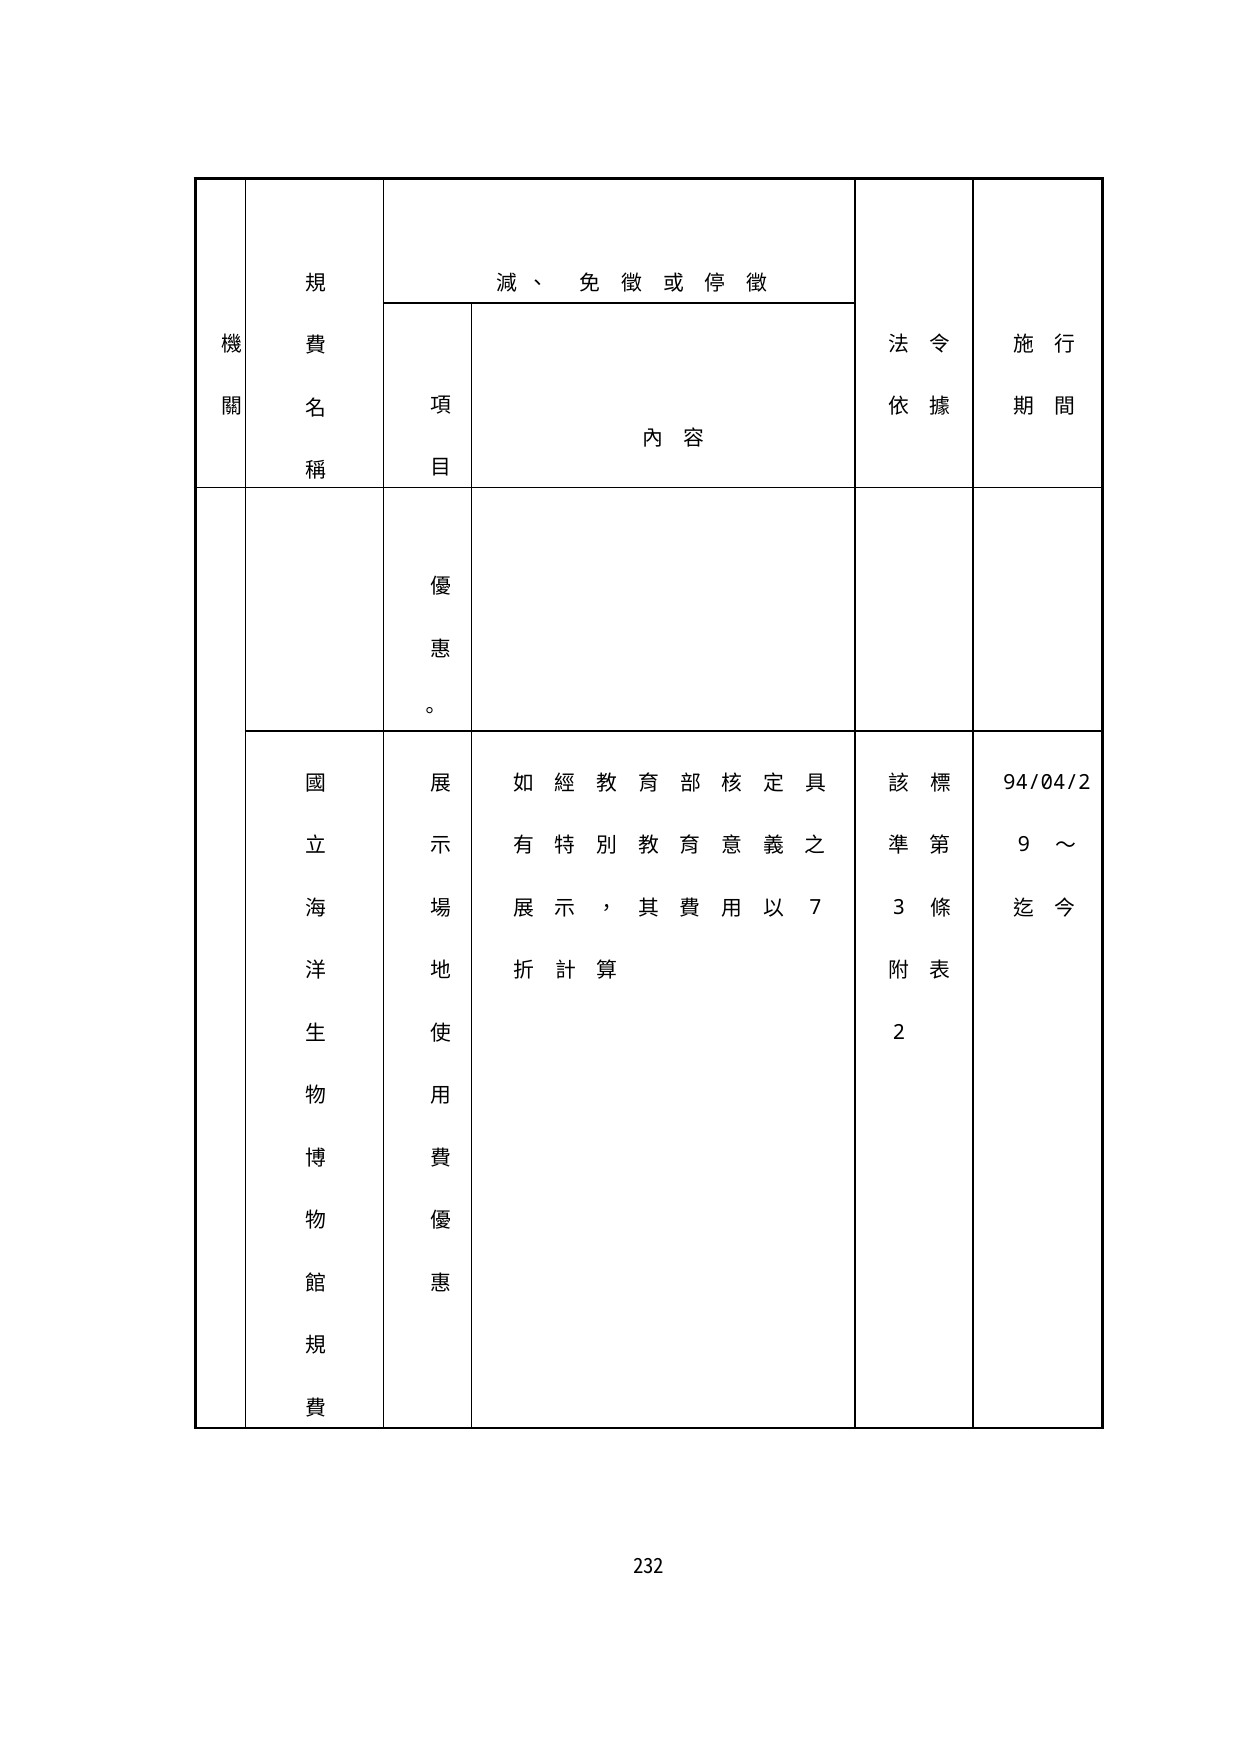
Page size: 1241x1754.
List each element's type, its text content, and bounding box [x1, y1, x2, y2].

table_header 施行期間 [974, 180, 1101, 487]
table_cell 項目 [384, 304, 471, 487]
table_cell 94/04/29～迄今 [974, 732, 1101, 1427]
table_cell 如經教育部核定具有特別教育意義之展示，其費用以7折計算 [472, 732, 854, 1427]
table_cell 該標準第3條附表2 [856, 732, 972, 1427]
table_header 法令依據 [856, 180, 972, 487]
table_header 機關 [197, 180, 245, 487]
table_cell [472, 488, 854, 730]
table_cell 內容 [472, 304, 854, 487]
table_cell [856, 488, 972, 730]
table_cell [974, 488, 1101, 730]
table_cell [246, 488, 383, 730]
table_cell 國立海洋生物博物館規費 [246, 732, 383, 1427]
table_cell 展示場地使用費優惠 [384, 732, 471, 1427]
table_header 規費名稱 [246, 180, 383, 487]
table_cell 優惠。 [384, 488, 471, 730]
table_cell [197, 488, 245, 1427]
table_header 減、免徵或停徵 [384, 180, 854, 302]
